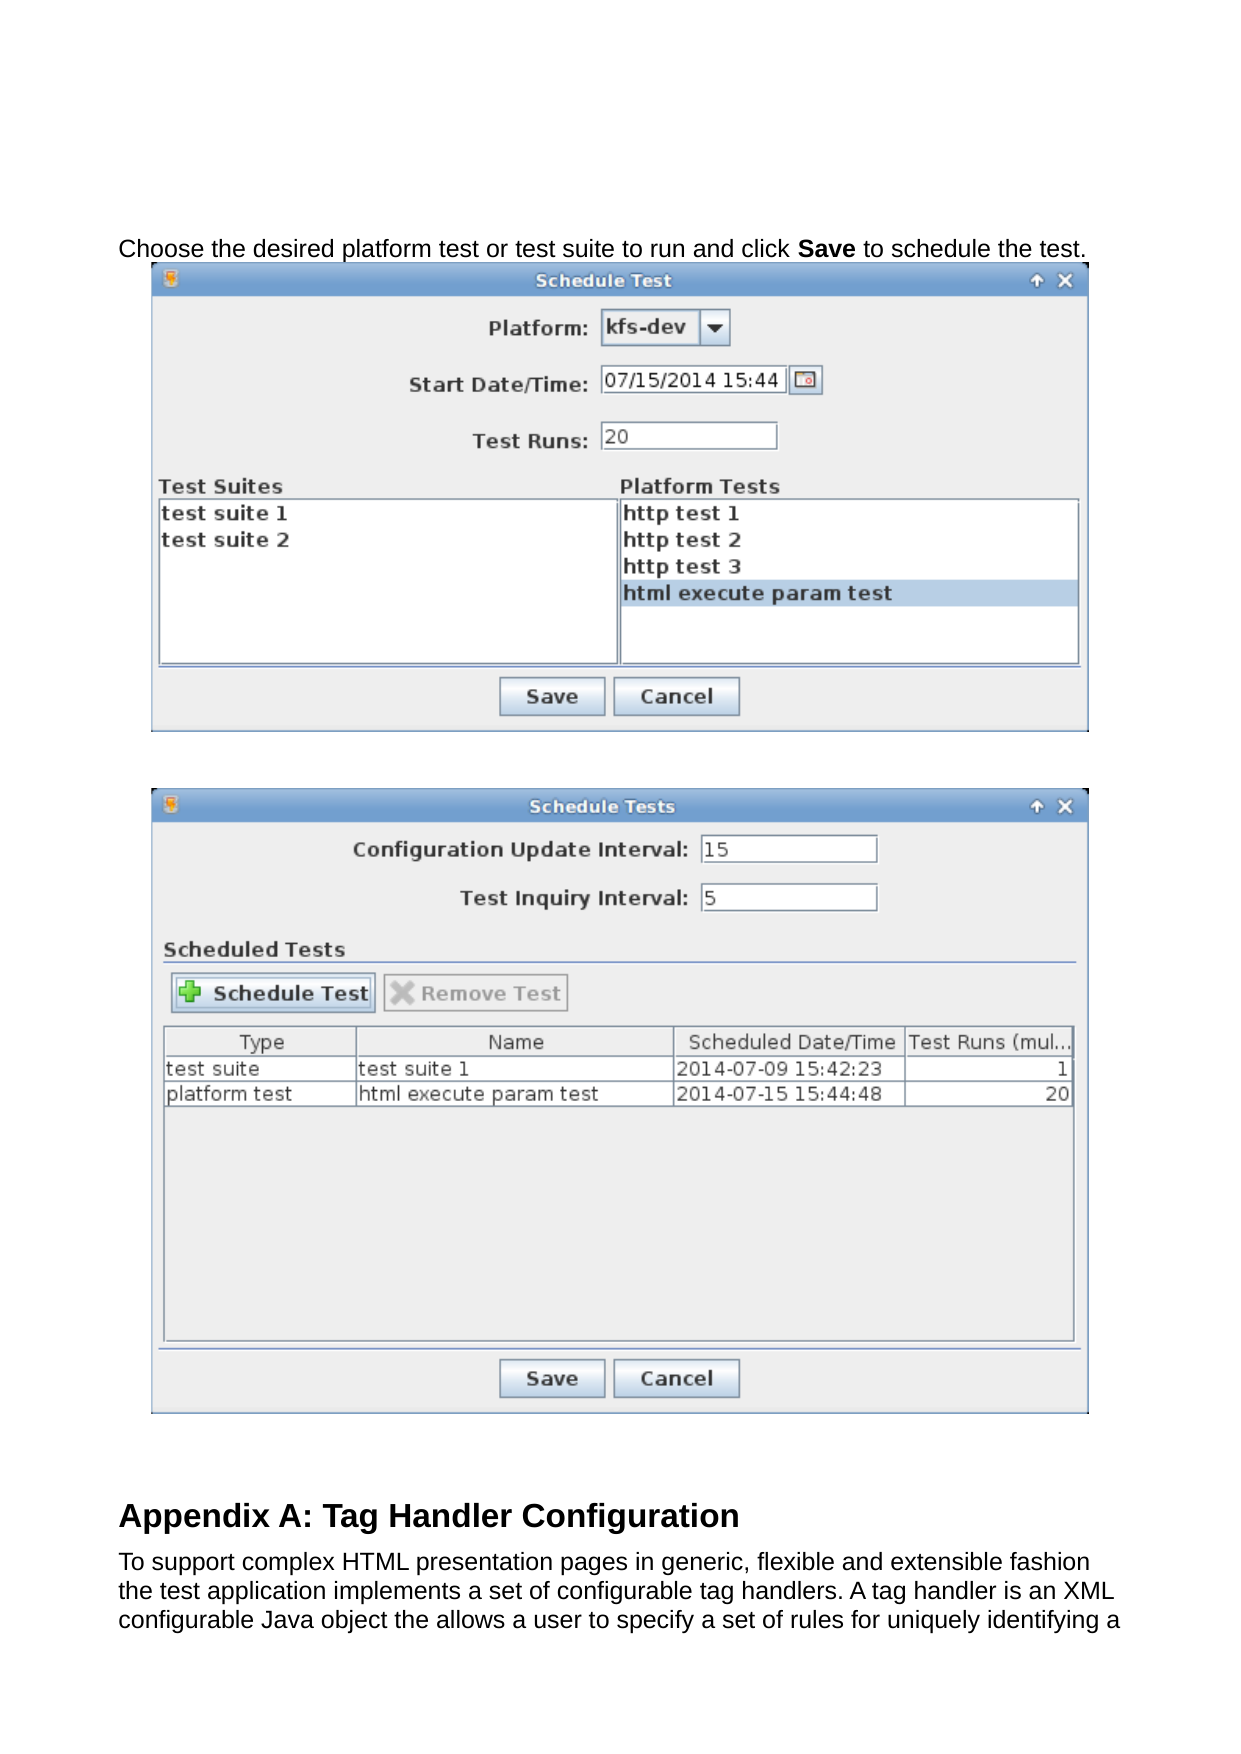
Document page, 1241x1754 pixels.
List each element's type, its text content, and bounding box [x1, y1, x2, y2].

text Choose the desired platform test or test suite to run and click Save to schedule the test. [118, 234, 1122, 263]
picture [151, 262, 1089, 732]
subtitle Appendix A: Tag Handler Configuration [118, 1496, 1122, 1535]
text To support complex HTML presentation pages in generic, flexible and extensible fashion the test application implements a set of configurable tag handlers. A tag handler is an XML configurable Java object the allows a user to specify a set of rules for uniquely identifying a [118, 1547, 1122, 1633]
picture [151, 788, 1089, 1414]
